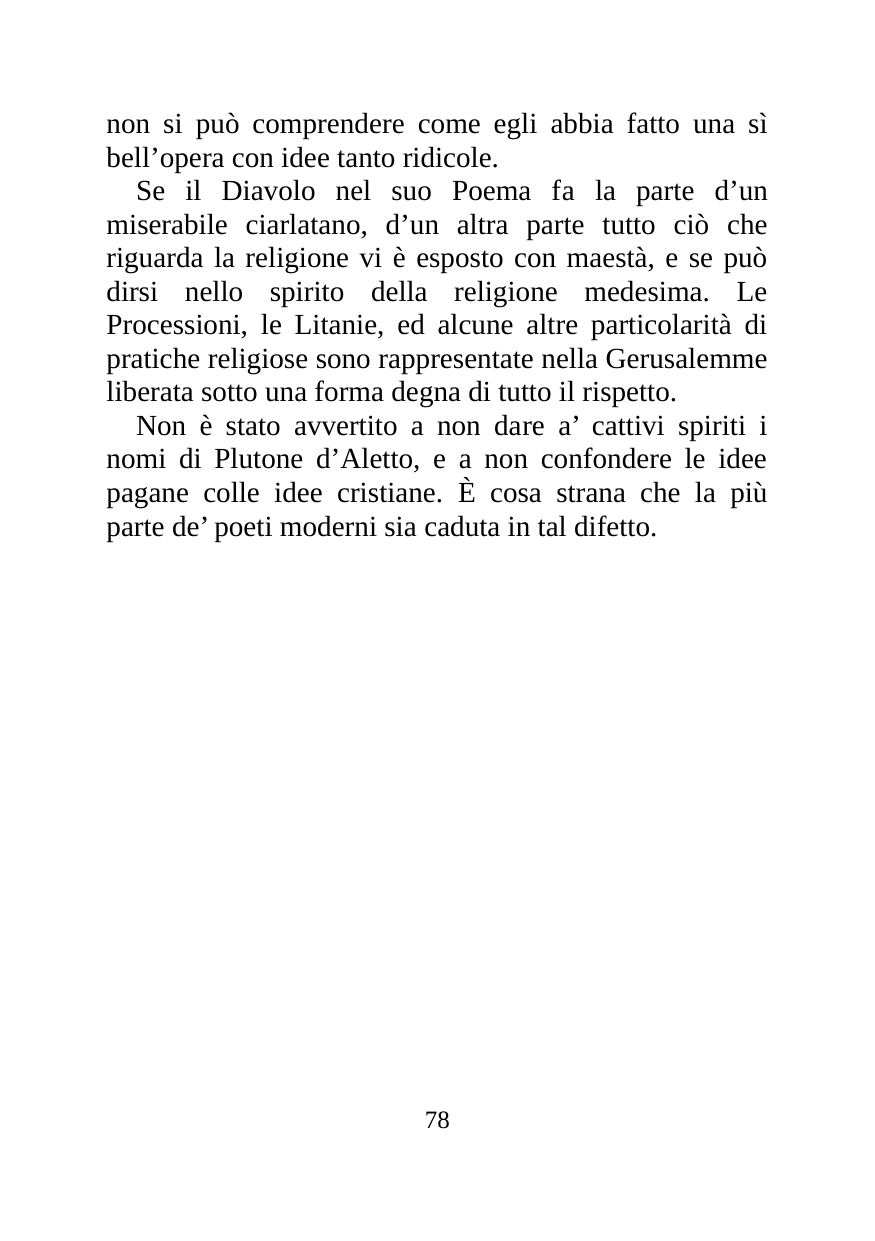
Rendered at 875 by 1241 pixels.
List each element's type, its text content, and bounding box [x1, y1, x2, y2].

text Non è stato avvertito a non dare a’ cattivi spiriti i nomi di Plutone d’Aletto, e a non confondere le idee pagane colle idee cristiane. È cosa strana che la più parte de’ poeti moderni sia caduta in tal difetto. [106, 408, 768, 542]
text Se il Diavolo nel suo Poema fa la parte d’un miserabile ciarlatano, d’un altra parte tutto ciò che riguarda la religione vi è esposto con maestà, e se può dirsi nello spirito della religione medesima. Le Processioni, le Litanie, ed alcune altre particolarità di pratiche religiose sono rappresentate nella Gerusalemme liberata sotto una forma degna di tutto il rispetto. [106, 173, 768, 408]
text non si può comprendere come egli abbia fatto una sì bell’opera con idee tanto ridicole. [106, 106, 768, 173]
